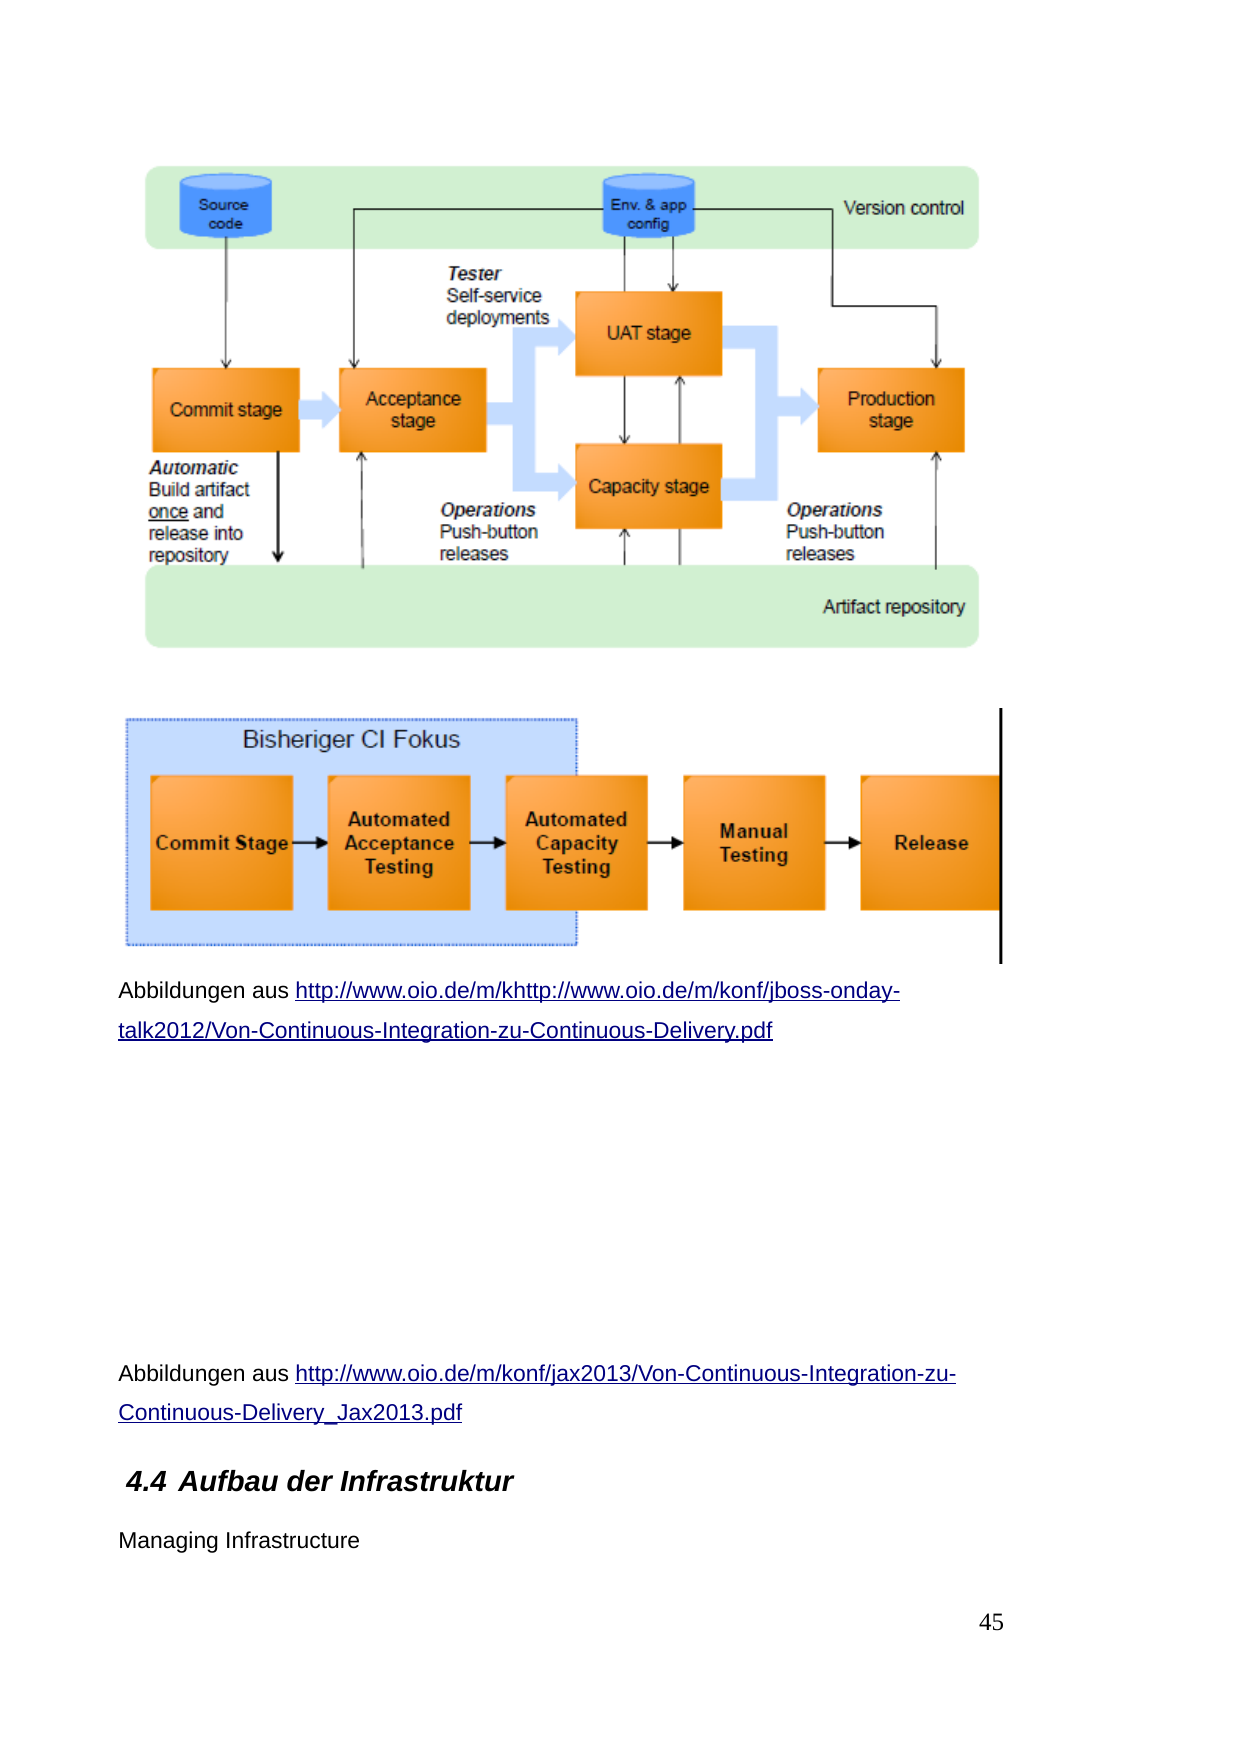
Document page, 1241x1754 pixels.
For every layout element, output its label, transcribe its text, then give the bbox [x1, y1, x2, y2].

text Abbildungen aus http://www.oio.de/m/khttp://www.oio.de/m/konf/jboss-onday-talk2012/Von-Continuous-Integration-zu-Continuous-Delivery.pdf [118, 964, 1004, 1043]
subtitle Aufbau der Infrastruktur [118, 1464, 1004, 1497]
text Abbildungen aus http://www.oio.de/m/konf/jax2013/Von-Continuous-Integration-zu-Continuous-Delivery_Jax2013.pdf [118, 1360, 1004, 1426]
text Managing Infrastructure [118, 1527, 1004, 1554]
picture [136, 157, 987, 656]
picture [118, 708, 1004, 964]
